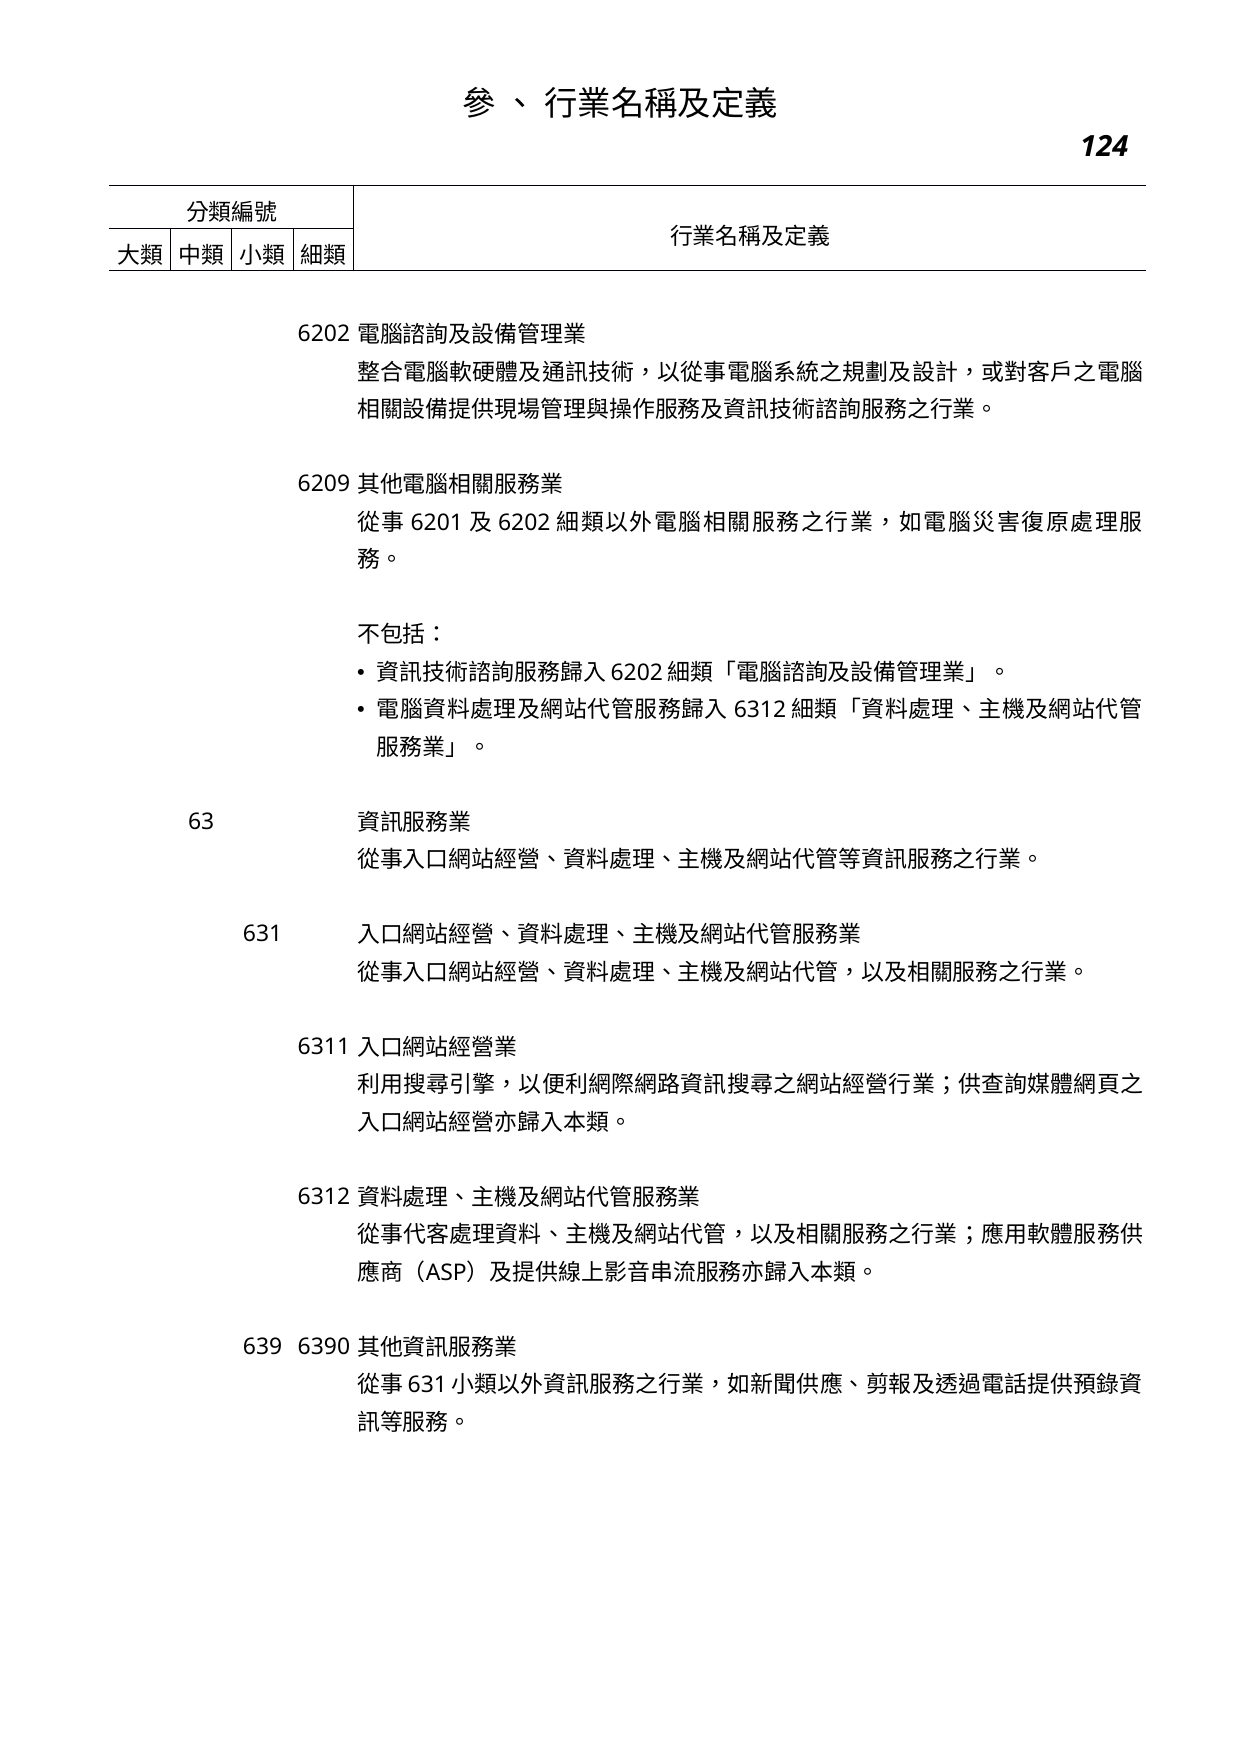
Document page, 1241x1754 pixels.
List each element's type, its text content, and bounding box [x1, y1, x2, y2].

table_cell 63 [170, 795, 231, 908]
table_cell [109, 308, 170, 458]
table_cell [109, 1545, 170, 1583]
table_cell [231, 795, 293, 908]
table_cell 資料處理、主機及網站代管服務業 從事代客處理資料、主機及網站代管，以及相關服務之行業；應用軟體服務供應商（ASP）及提供線上影音串流服務亦歸入本類。 [354, 1170, 1146, 1320]
table_cell [170, 1320, 231, 1433]
table_cell 6209 [293, 458, 354, 795]
table_cell [170, 1508, 231, 1545]
table_cell [170, 908, 231, 1020]
table_cell 其他資訊服務業 從事631小類以外資訊服務之行業，如新聞供應、剪報及透過電話提供預錄資訊等服務。 [354, 1320, 1146, 1433]
table_cell [293, 908, 354, 1020]
table_header 分類編號 [109, 186, 353, 227]
table_cell 入口網站經營業 利用搜尋引擎，以便利網際網路資訊搜尋之網站經營行業；供查詢媒體網頁之入口網站經營亦歸入本類。 [354, 1020, 1146, 1170]
table_cell 6202 [293, 308, 354, 458]
table_cell [109, 1470, 170, 1508]
table_cell [293, 795, 354, 908]
table_cell [231, 308, 293, 458]
table_cell [109, 1433, 170, 1470]
table_cell [231, 1470, 293, 1508]
table_cell 細類 [294, 229, 353, 270]
table_cell 大類 [109, 229, 170, 270]
table_cell [354, 271, 1146, 308]
table_cell [293, 1583, 354, 1620]
table_cell [109, 1170, 170, 1320]
table_cell [109, 271, 170, 308]
table_cell [109, 908, 170, 1020]
table_cell [354, 1583, 1146, 1620]
table_cell 639 [231, 1320, 293, 1433]
table_cell [170, 1020, 231, 1170]
table_cell [354, 1433, 1146, 1470]
table_cell 入口網站經營、資料處理、主機及網站代管服務業 從事入口網站經營、資料處理、主機及網站代管，以及相關服務之行業。 [354, 908, 1146, 1020]
table_cell [109, 1020, 170, 1170]
table_cell 小類 [232, 229, 293, 270]
table_cell [293, 1545, 354, 1583]
table_cell [170, 1470, 231, 1508]
table_cell [293, 1508, 354, 1545]
table_cell 6390 [293, 1320, 354, 1433]
table_cell [231, 1583, 293, 1620]
table_cell [109, 1320, 170, 1433]
table_cell [354, 1545, 1146, 1583]
table_cell [231, 1508, 293, 1545]
table_cell [231, 1545, 293, 1583]
table_cell [109, 795, 170, 908]
table_cell 其他電腦相關服務業 從事6201及6202細類以外電腦相關服務之行業，如電腦災害復原處理服務。 不包括： 資訊技術諮詢服務歸入6202細類「電腦諮詢及設備管理業」。 電腦資料處理及網站代管服務歸入6312細類「資料處理、主機及網站代管服務業」。 [354, 458, 1146, 795]
table_cell [170, 1170, 231, 1320]
table_cell [231, 271, 293, 308]
table_cell [170, 458, 231, 795]
table_cell [109, 1583, 170, 1620]
table_cell [293, 1433, 354, 1470]
table_cell [231, 1433, 293, 1470]
table_cell 631 [231, 908, 293, 1020]
table_cell 6312 [293, 1170, 354, 1320]
table_cell [293, 271, 354, 308]
table_cell [293, 1470, 354, 1508]
table_cell [231, 1020, 293, 1170]
table_cell [170, 1433, 231, 1470]
table_cell 6311 [293, 1020, 354, 1170]
table_cell 中類 [171, 229, 231, 270]
table_cell [231, 1170, 293, 1320]
table_cell [109, 1508, 170, 1545]
table_cell [170, 308, 231, 458]
table_cell 資訊服務業 從事入口網站經營、資料處理、主機及網站代管等資訊服務之行業。 [354, 795, 1146, 908]
table_cell 電腦諮詢及設備管理業 整合電腦軟硬體及通訊技術，以從事電腦系統之規劃及設計，或對客戶之電腦相關設備提供現場管理與操作服務及資訊技術諮詢服務之行業。 [354, 308, 1146, 458]
table_cell [170, 271, 231, 308]
table_cell [354, 1508, 1146, 1545]
table_cell [109, 458, 170, 795]
table_cell [354, 1470, 1146, 1508]
table_cell [170, 1583, 231, 1620]
table_cell [170, 1545, 231, 1583]
table_cell [231, 458, 293, 795]
table_header 行業名稱及定義 [354, 186, 1146, 270]
